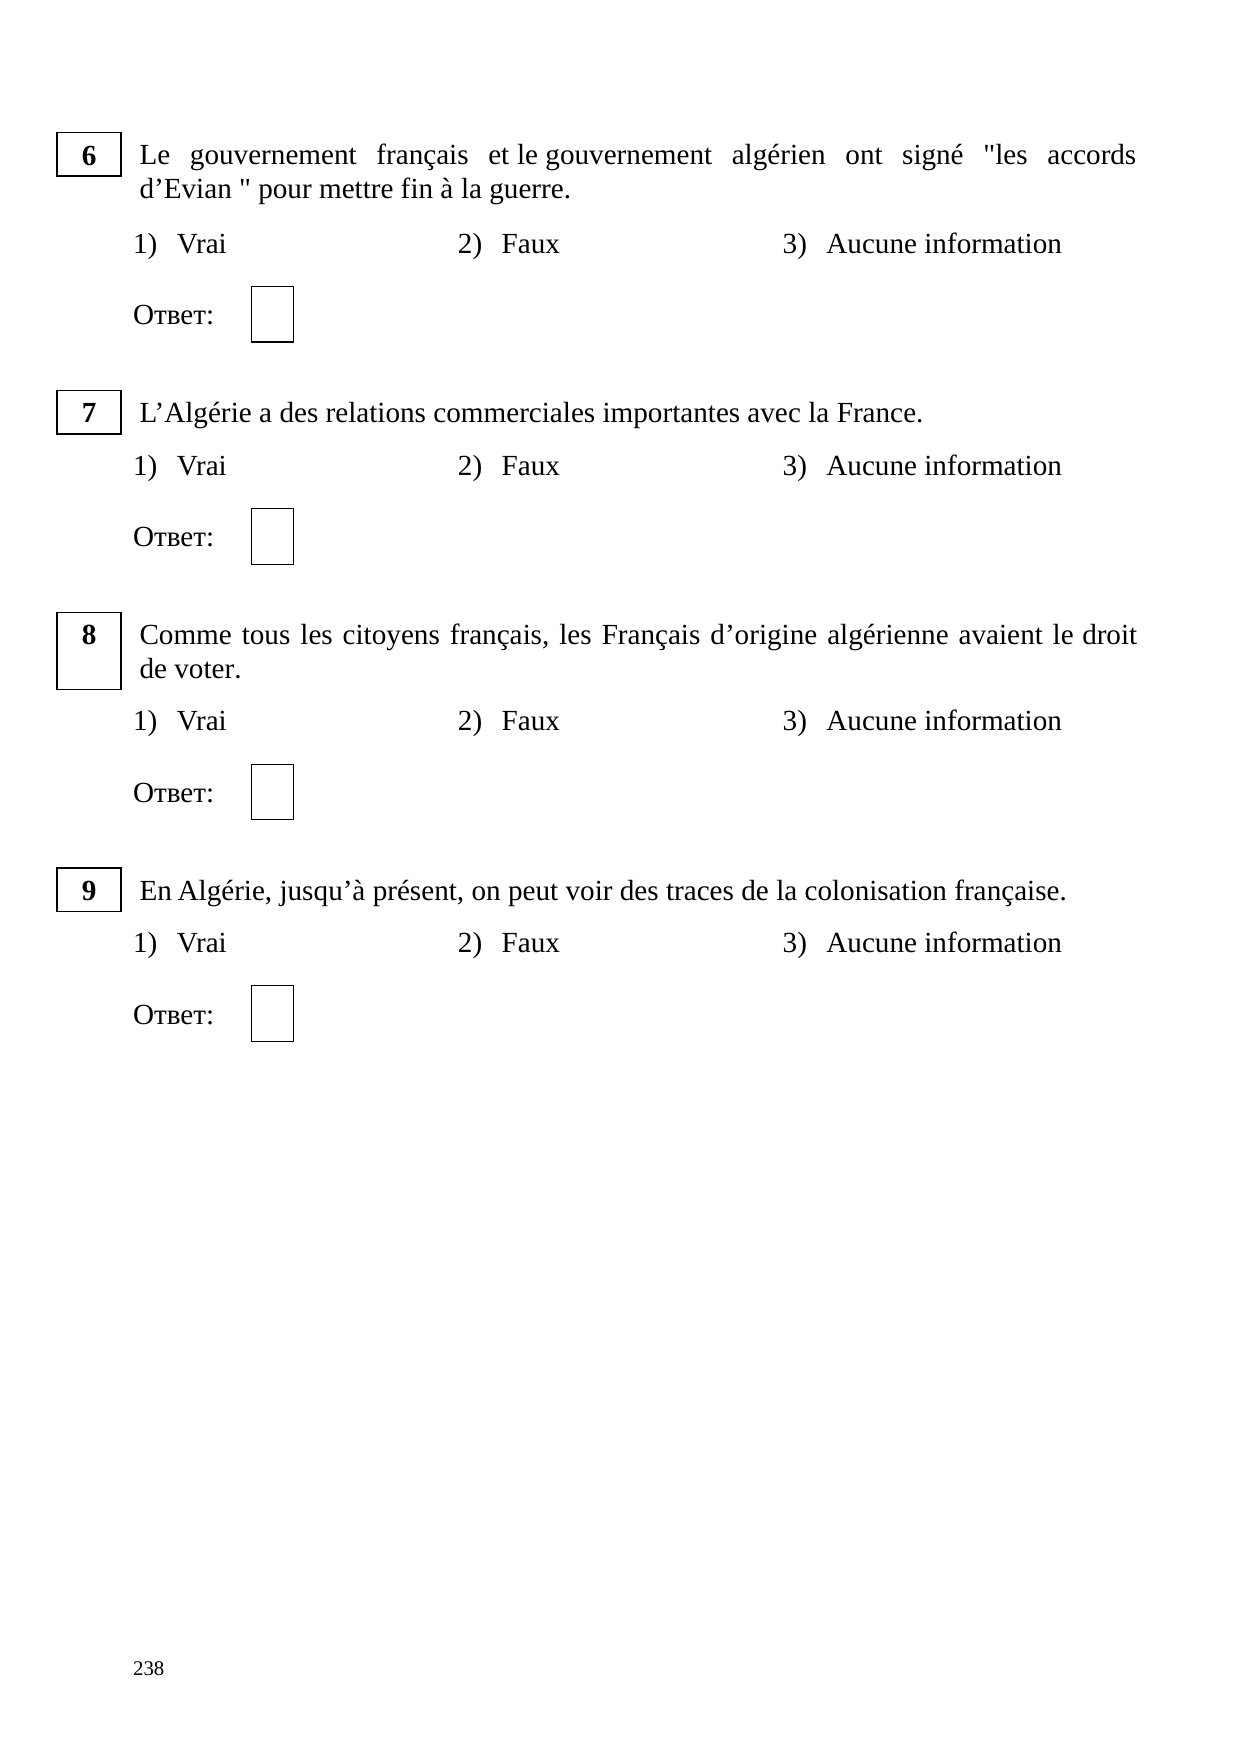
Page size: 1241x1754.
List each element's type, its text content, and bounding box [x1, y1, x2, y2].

table_header Aucune information [826, 224, 1107, 262]
text 9 [60, 871, 118, 909]
table_header Ответ: [133, 985, 251, 1041]
table_header 3) [783, 923, 826, 961]
table_header Aucune information [826, 701, 1107, 739]
table_header 1) [133, 224, 177, 262]
table_header 2) [458, 923, 501, 961]
table_header Faux [501, 701, 782, 739]
table_header [252, 986, 293, 1041]
table_header Aucune information [826, 446, 1107, 484]
table_header Vrai [177, 446, 458, 484]
text Comme tous les citoyens français, les Français d’origine algérienne avaient le droit de voter. [133, 617, 1137, 684]
text 6 [60, 136, 118, 173]
table_header Ответ: [133, 286, 251, 341]
table_header [252, 765, 293, 819]
table_header 1) [133, 446, 177, 484]
table_header Faux [501, 224, 782, 262]
table_header [252, 287, 293, 341]
text 7 [60, 393, 118, 431]
table_header 3) [783, 701, 826, 739]
table_header 1) [133, 923, 177, 961]
table_header [252, 509, 293, 563]
text L’Algérie a des relations commerciales importantes avec la France. [133, 395, 1137, 429]
table_header 3) [783, 224, 826, 262]
text Le gouvernement français et le gouvernement algérien ont signé "les accords d’Evian " pour mettre fin à la guerre. [133, 137, 1137, 204]
table_header Vrai [177, 701, 458, 739]
table_header Vrai [177, 923, 458, 961]
table_header Ответ: [133, 764, 251, 819]
table_header Faux [501, 446, 782, 484]
table_header 2) [458, 701, 501, 739]
table_header 1) [133, 701, 177, 739]
table_header 2) [458, 224, 501, 262]
table_header Aucune information [826, 923, 1107, 961]
table_header 3) [783, 446, 826, 484]
table_header Ответ: [133, 508, 251, 563]
table_header Faux [501, 923, 782, 961]
table_header Vrai [177, 224, 458, 262]
text En Algérie, jusqu’à présent, on peut voir des traces de la colonisation française. [133, 873, 1137, 906]
table_header 2) [458, 446, 501, 484]
text 8 [60, 615, 118, 687]
